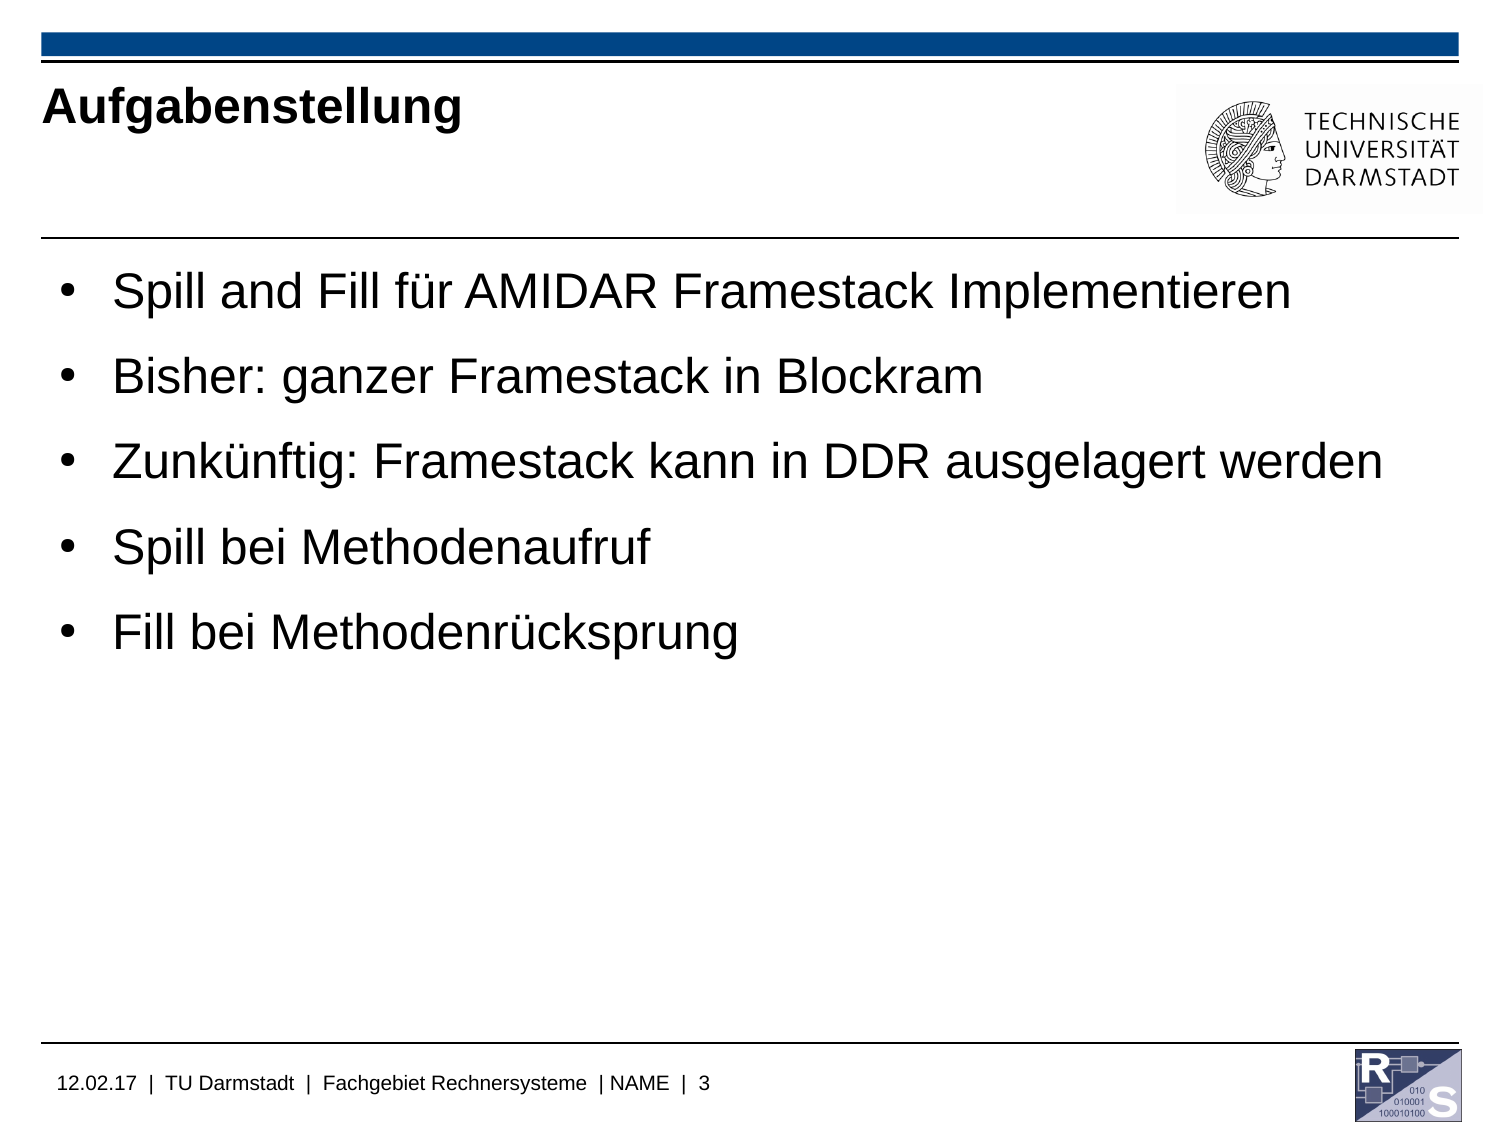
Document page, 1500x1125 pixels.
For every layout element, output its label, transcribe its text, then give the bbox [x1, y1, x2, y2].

list Spill and Fill für AMIDAR Framestack Implementieren Bisher: ganzer Framestack in Blockram Zunkünftig: Framestack kann in DDR ausgelagert werden Spill bei Methodenaufruf Fill bei Methodenrücksprung [41, 263, 1455, 1032]
picture [1355, 1049, 1462, 1122]
title Aufgabenstellung [41, 31, 1131, 182]
